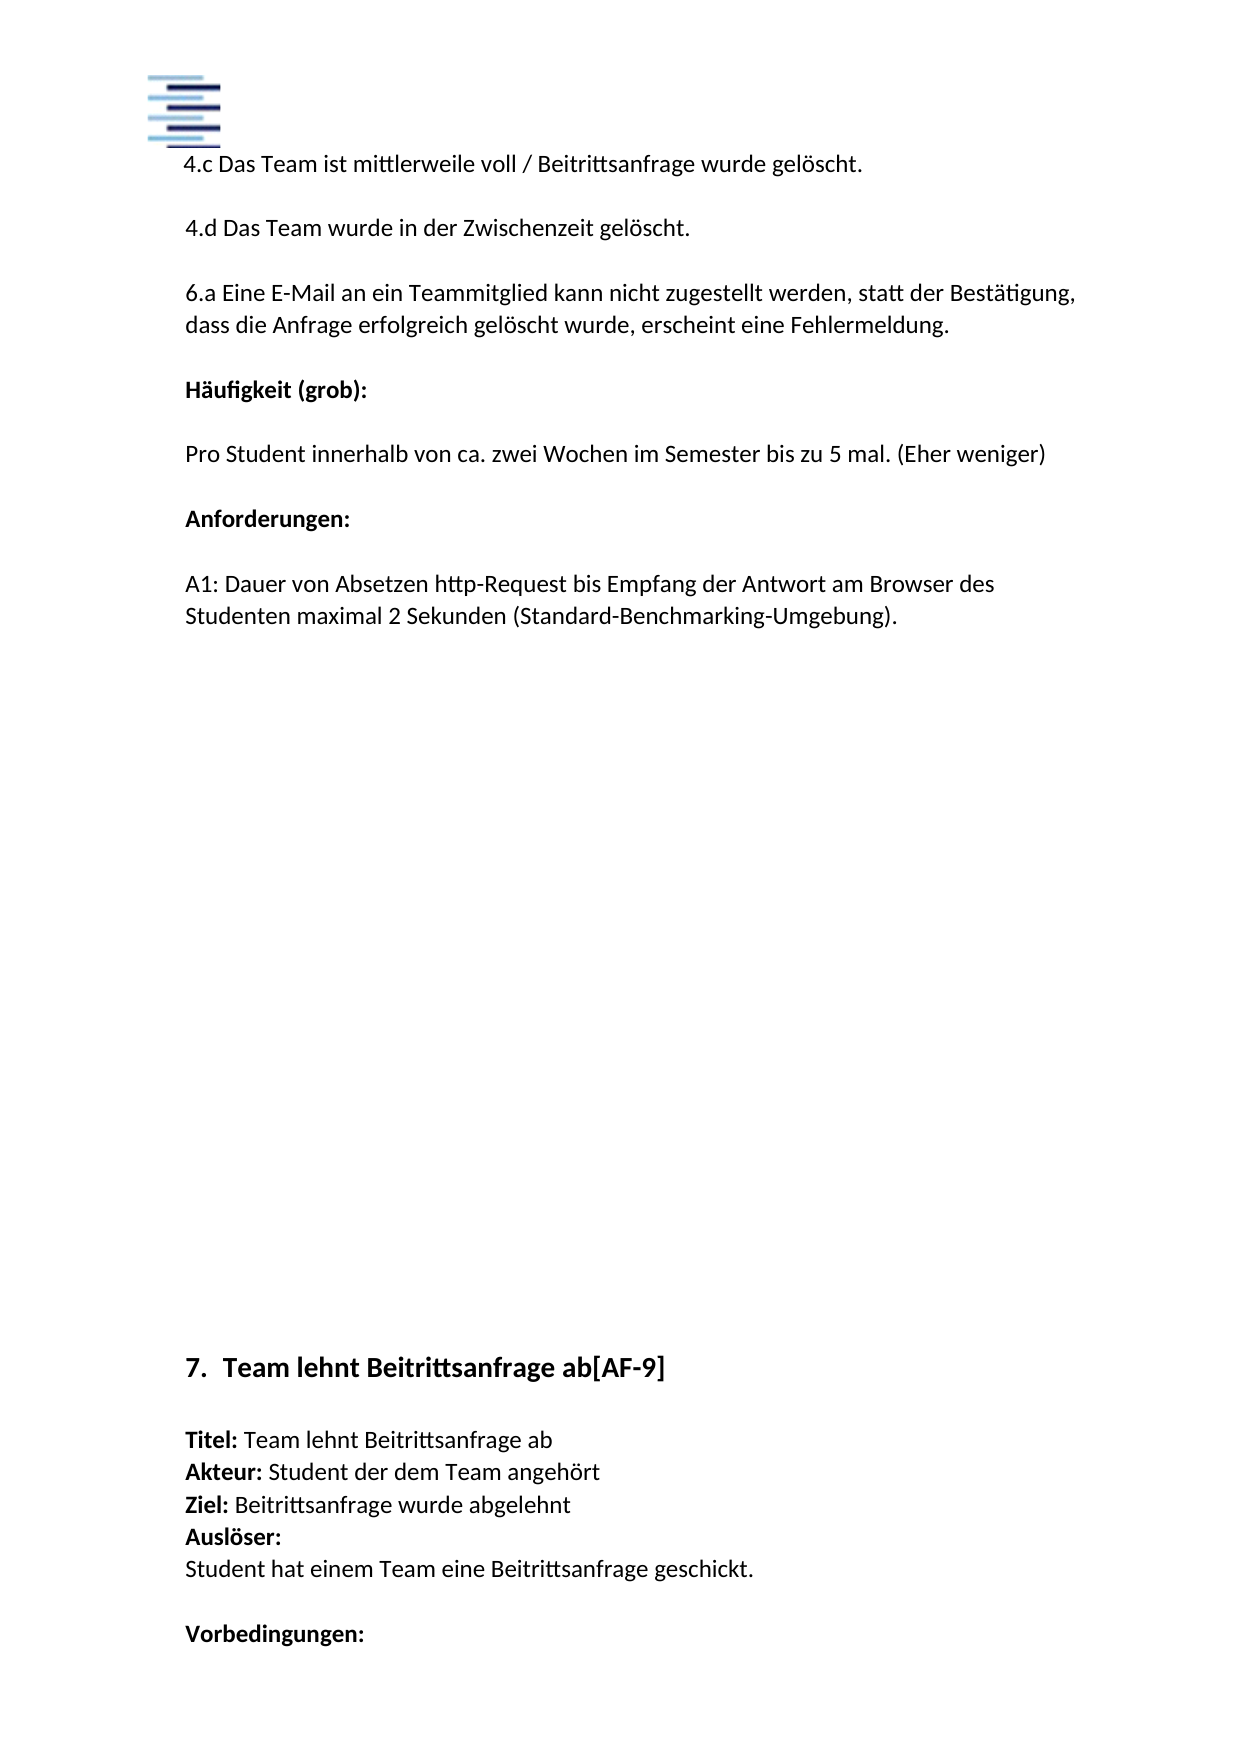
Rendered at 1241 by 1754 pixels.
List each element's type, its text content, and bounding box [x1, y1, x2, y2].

list 4.d Das Team wurde in der Zwischenzeit gelöscht. [185, 212, 1093, 243]
list Team lehnt Beitrittsanfrage ab[AF-9] [185, 1349, 1093, 1384]
text 6.a Eine E-Mail an ein Teammitglied kann nicht zugestellt werden, statt der Bestätigung, dass die Anfrage erfolgreich gelöscht wurde, erscheint eine Fehlermeldung. [185, 277, 1093, 340]
text Vorbedingungen: [185, 1618, 1093, 1648]
text A1: Dauer von Absetzen http-Request bis Empfang der Antwort am Browser des Studenten maximal 2 Sekunden (Standard-Benchmarking-Umgebung). [185, 568, 1093, 631]
text Student hat einem Team eine Beitrittsanfrage geschickt. [185, 1553, 1093, 1584]
text Auslöser: [185, 1521, 1093, 1552]
text Anforderungen: [185, 503, 1093, 534]
text Pro Student innerhalb von ca. zwei Wochen im Semester bis zu 5 mal. (Eher weniger) [185, 438, 1093, 469]
text Titel: Team lehnt Beitrittsanfrage ab [185, 1424, 1093, 1455]
text Häufigkeit (grob): [185, 374, 1093, 404]
text Ziel: Beitrittsanfrage wurde abgelehnt [185, 1489, 1093, 1519]
list 4.c Das Team ist mittlerweile voll / Beitrittsanfrage wurde gelöscht. [183, 148, 1093, 178]
text Akteur: Student der dem Team angehört [185, 1456, 1093, 1487]
